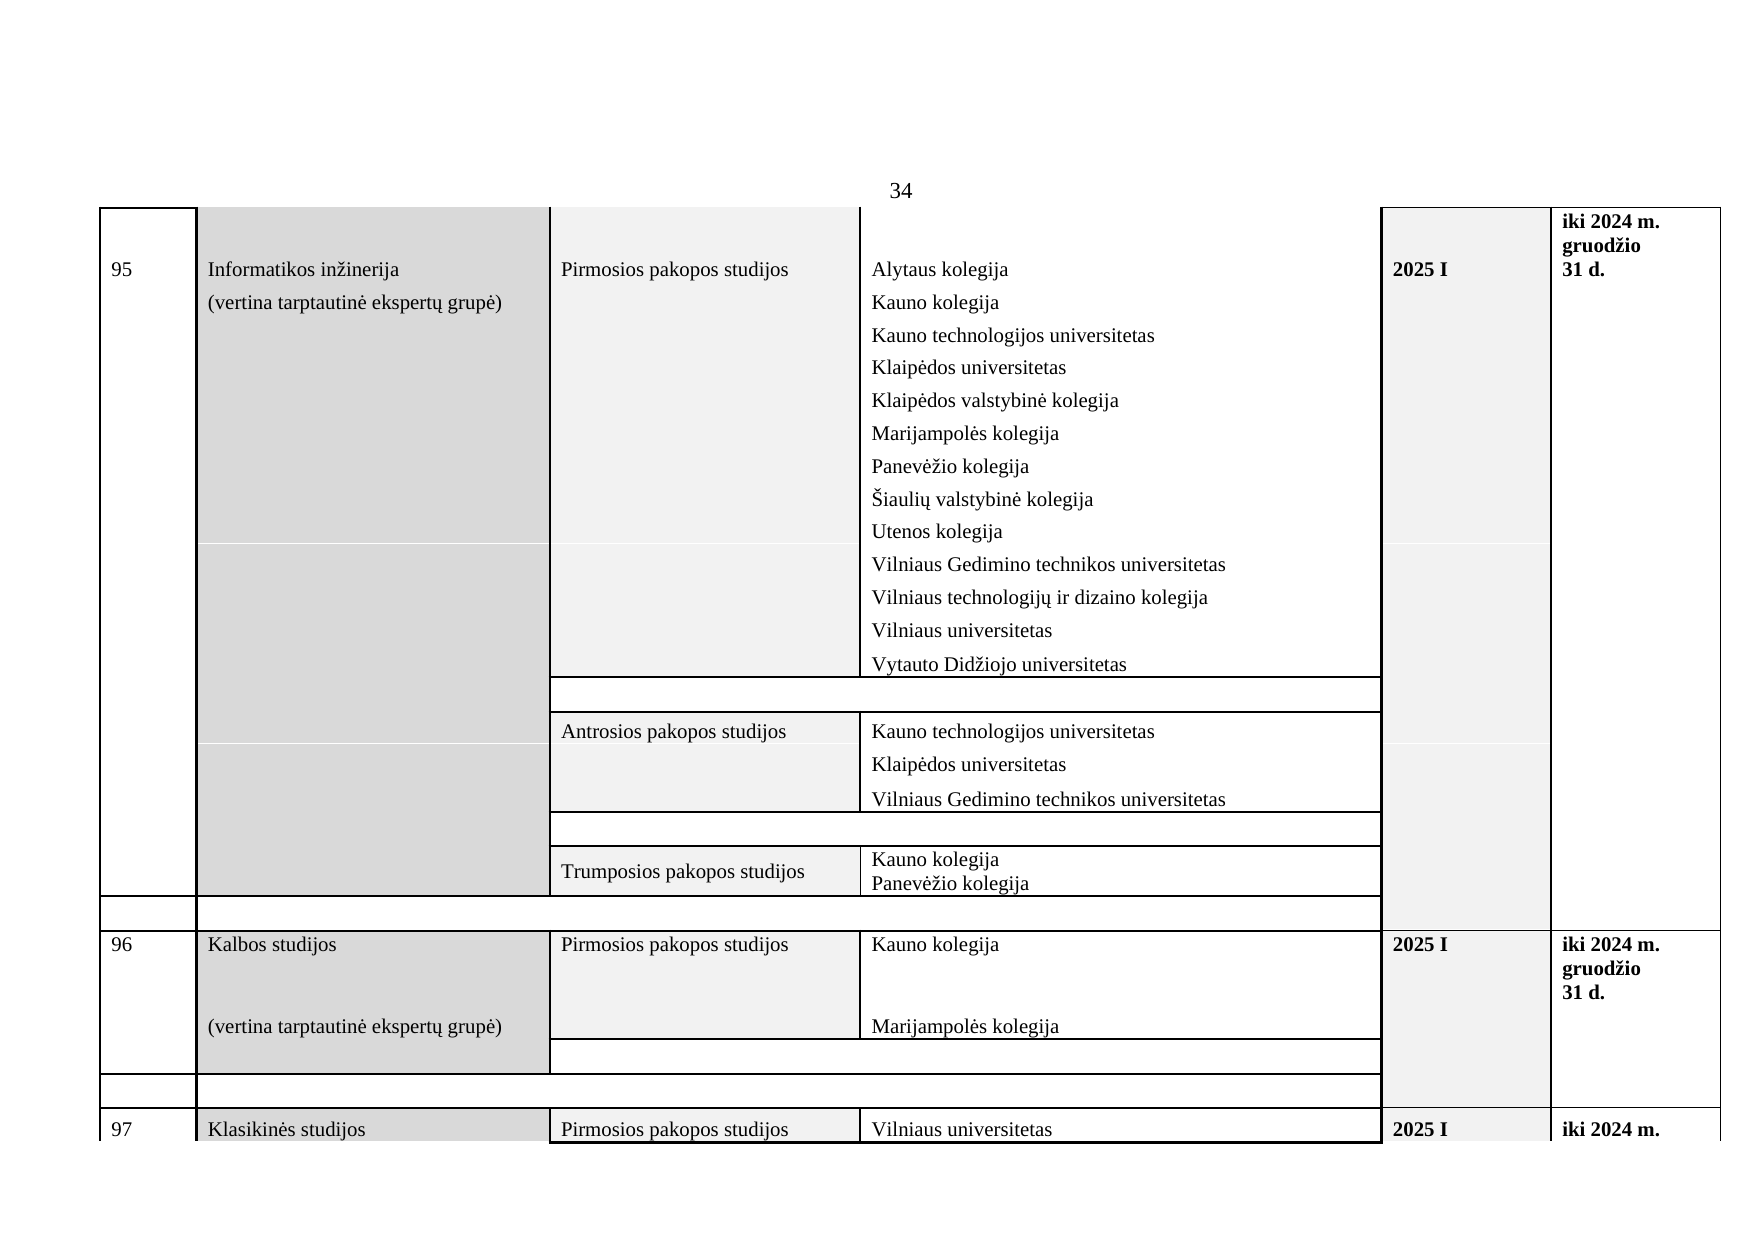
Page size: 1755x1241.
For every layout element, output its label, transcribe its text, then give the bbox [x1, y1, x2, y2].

table_cell [1552, 379, 1720, 412]
table_cell [101, 1038, 195, 1073]
table_cell Pirmosios pakopos studijos [551, 1109, 859, 1141]
table_cell [101, 642, 195, 676]
table_cell [1383, 609, 1550, 642]
table_cell Alytaus kolegija [861, 207, 1380, 281]
table_cell [101, 776, 195, 811]
table_cell [1552, 845, 1720, 895]
table_cell [1383, 676, 1550, 711]
table_cell (vertina tarptautinė ekspertų grupė) [198, 281, 549, 314]
table_cell [198, 379, 549, 412]
table_cell [198, 445, 549, 478]
table_cell Vilniaus Gedimino technikos universitetas [861, 776, 1380, 811]
table_cell Kalbos studijos [198, 932, 549, 1004]
table_cell 96 [101, 932, 195, 1004]
table_cell 2025 I [1383, 1108, 1550, 1141]
table_cell [1552, 811, 1720, 845]
table_cell [1552, 314, 1720, 347]
table_cell [551, 813, 1380, 845]
table_cell Vytauto Didžiojo universitetas [861, 642, 1380, 676]
table_cell [101, 609, 195, 642]
table_cell [1383, 744, 1550, 776]
table_cell Antrosios pakopos studijos [551, 713, 859, 743]
table_cell Kauno kolegija Panevėžio kolegija [861, 847, 1380, 895]
table_cell Pirmosios pakopos studijos [551, 932, 859, 1004]
table_cell [198, 776, 549, 895]
table_cell (vertina tarptautinė ekspertų grupė) [198, 1004, 549, 1038]
table_cell [198, 642, 549, 676]
table_cell iki 2024 m. [1552, 1108, 1720, 1141]
table_cell [1383, 711, 1550, 743]
table_cell [198, 676, 549, 711]
table_cell [101, 744, 195, 776]
table_cell [1383, 445, 1550, 478]
table_cell [1383, 347, 1550, 379]
table_cell [1552, 776, 1720, 811]
table_cell [101, 412, 195, 445]
table_cell Klaipėdos universitetas [861, 744, 1380, 776]
table_cell [1552, 544, 1720, 576]
table_cell [198, 314, 549, 347]
table_cell Kauno kolegija [861, 281, 1380, 314]
table_cell Vilniaus universitetas [861, 609, 1380, 642]
table_cell Klaipėdos valstybinė kolegija [861, 379, 1380, 412]
table_cell [551, 776, 859, 811]
table_cell [550, 1075, 860, 1107]
table_cell 95 [101, 209, 195, 281]
table_cell Utenos kolegija [861, 511, 1380, 543]
table_cell Kauno technologijos universitetas [861, 713, 1380, 743]
table_cell [1552, 711, 1720, 743]
table_cell [1383, 281, 1550, 314]
table_cell [551, 314, 859, 347]
table_cell [551, 609, 859, 642]
table_cell [198, 1075, 549, 1107]
table_cell [101, 576, 195, 609]
table_cell Kauno kolegija [861, 932, 1380, 1004]
table_cell 2025 I [1383, 208, 1550, 281]
table_cell Klasikinės studijos [198, 1109, 549, 1141]
table_cell Vilniaus universitetas [861, 1109, 1380, 1141]
table_cell [551, 445, 859, 478]
table_cell Klaipėdos universitetas [861, 347, 1380, 379]
table_cell [101, 347, 195, 379]
table_cell [551, 1040, 1380, 1073]
table_cell Kauno technologijos universitetas [861, 314, 1380, 347]
table_cell [860, 897, 1380, 929]
table_cell [551, 379, 859, 412]
table_cell [101, 1075, 195, 1107]
table_cell [1383, 379, 1550, 412]
table_cell [198, 897, 860, 929]
table_cell [1552, 281, 1720, 314]
table_cell [1383, 776, 1550, 811]
table_cell [101, 445, 195, 478]
table_cell [1552, 642, 1720, 676]
table_cell [198, 1038, 549, 1073]
table_cell [1383, 1038, 1550, 1073]
table_cell [101, 711, 195, 743]
table_cell [1552, 347, 1720, 379]
table_cell [101, 676, 195, 711]
table_cell [1383, 845, 1550, 895]
table_cell [198, 511, 549, 543]
table_cell [1552, 609, 1720, 642]
table_cell iki 2024 m. gruodžio 31 d. [1552, 208, 1720, 281]
table_cell Panevėžio kolegija [861, 445, 1380, 478]
table_cell [1552, 1038, 1720, 1073]
table_cell Trumposios pakopos studijos [551, 847, 860, 895]
table_cell [551, 544, 859, 576]
table_cell Vilniaus technologijų ir dizaino kolegija [861, 576, 1380, 609]
table_cell [101, 511, 195, 543]
table_cell [551, 1004, 859, 1038]
table_cell [101, 544, 195, 576]
table_cell [860, 1075, 1380, 1107]
table_cell [551, 281, 859, 314]
table_cell [1383, 576, 1550, 609]
table_cell [1383, 314, 1550, 347]
table_cell [101, 281, 195, 314]
table_cell [1552, 744, 1720, 776]
table_cell [1552, 895, 1720, 929]
table_cell [551, 412, 859, 445]
table_cell [1552, 676, 1720, 711]
table_cell [1383, 478, 1550, 511]
table_cell [1552, 445, 1720, 478]
table_cell [101, 1004, 195, 1038]
table_cell [1552, 1073, 1720, 1107]
table_cell Pirmosios pakopos studijos [551, 207, 859, 281]
table_cell 2025 I [1383, 931, 1550, 1004]
table_cell [198, 609, 549, 642]
table_cell [1552, 412, 1720, 445]
table_cell [198, 347, 549, 379]
table_cell [1383, 511, 1550, 543]
table_cell [1383, 811, 1550, 845]
table_cell [198, 478, 549, 511]
table_cell [551, 642, 859, 676]
table_cell [101, 314, 195, 347]
table_cell [198, 544, 549, 576]
table_cell [101, 478, 195, 511]
table_cell Šiaulių valstybinė kolegija [861, 478, 1380, 511]
table_cell [198, 711, 549, 743]
table_cell [1552, 478, 1720, 511]
table_cell [1552, 1004, 1720, 1038]
table_cell Vilniaus Gedimino technikos universitetas [861, 544, 1380, 576]
table_cell [1383, 412, 1550, 445]
table_cell [1383, 1073, 1550, 1107]
table_cell [551, 576, 859, 609]
table_cell [551, 678, 1380, 711]
table_cell Marijampolės kolegija [861, 412, 1380, 445]
table_cell [198, 576, 549, 609]
table_cell iki 2024 m. gruodžio 31 d. [1552, 931, 1720, 1004]
table_cell [551, 347, 859, 379]
table_cell [551, 478, 859, 511]
table_cell [1383, 544, 1550, 576]
table_cell [198, 744, 549, 776]
table_cell [101, 897, 195, 929]
table_cell [551, 511, 859, 543]
table_cell Informatikos inžinerija [198, 207, 549, 281]
table_cell [101, 845, 195, 895]
table_cell [1383, 642, 1550, 676]
table_cell [198, 412, 549, 445]
table_cell [551, 744, 859, 776]
table_cell [101, 379, 195, 412]
table_cell Marijampolės kolegija [861, 1004, 1380, 1038]
table_cell [1383, 1004, 1550, 1038]
table_cell [1552, 576, 1720, 609]
table_cell [1383, 895, 1550, 929]
table_cell [101, 811, 195, 845]
table_cell [1552, 511, 1720, 543]
table_cell 97 [101, 1109, 195, 1141]
